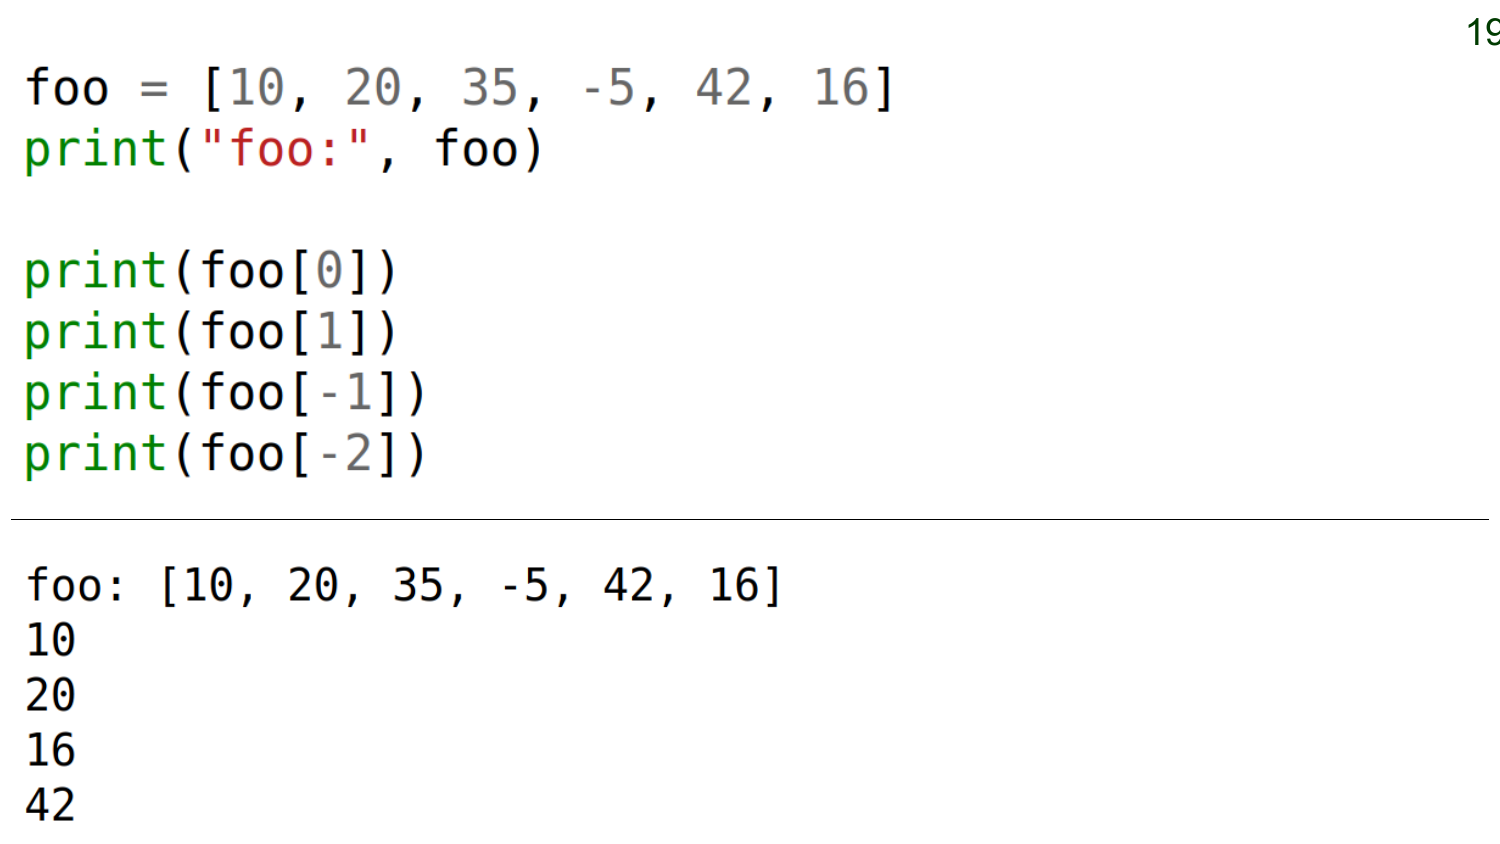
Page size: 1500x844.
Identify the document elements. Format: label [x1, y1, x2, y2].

picture [8, 51, 908, 508]
picture [11, 551, 792, 836]
